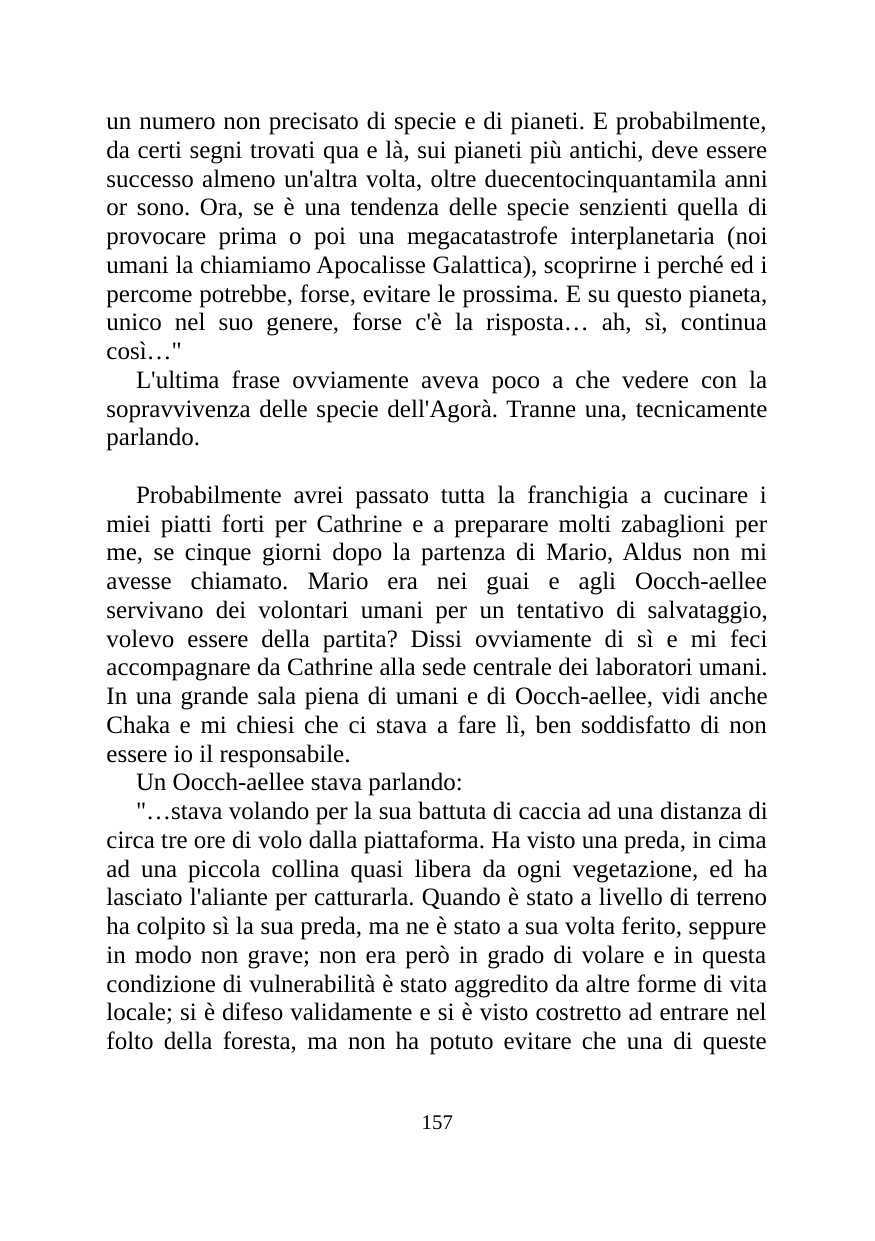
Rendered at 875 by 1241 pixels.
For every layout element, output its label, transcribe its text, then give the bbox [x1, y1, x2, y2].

text "…stava volando per la sua battuta di caccia ad una distanza di circa tre ore di volo dalla piattaforma. Ha visto una preda, in cima ad una piccola collina quasi libera da ogni vegetazione, ed ha lasciato l'aliante per catturarla. Quando è stato a livello di terreno ha colpito sì la sua preda, ma ne è stato a sua volta ferito, seppure in modo non grave; non era però in grado di volare e in questa condizione di vulnerabilità è stato aggredito da altre forme di vita locale; si è difeso validamente e si è visto costretto ad entrare nel folto della foresta, ma non ha potuto evitare che una di queste [106, 796, 768, 1055]
text un numero non precisato di specie e di pianeti. E probabilmente, da certi segni trovati qua e là, sui pianeti più antichi, deve essere successo almeno un'altra volta, oltre duecentocinquantamila anni or sono. Ora, se è una tendenza delle specie senzienti quella di provocare prima o poi una megacatastrofe interplanetaria (noi umani la chiamiamo Apocalisse Galattica), scoprirne i perché ed i percome potrebbe, forse, evitare le prossima. E su questo pianeta, unico nel suo genere, forse c'è la risposta… ah, sì, continua così…" [106, 106, 768, 365]
text L'ultima frase ovviamente aveva poco a che vedere con la sopravvivenza delle specie dell'Agorà. Tranne una, tecnicamente parlando. [106, 365, 768, 451]
text Probabilmente avrei passato tutta la franchigia a cucinare i miei piatti forti per Cathrine e a preparare molti zabaglioni per me, se cinque giorni dopo la partenza di Mario, Aldus non mi avesse chiamato. Mario era nei guai e agli Oocch-aellee servivano dei volontari umani per un tentativo di salvataggio, volevo essere della partita? Dissi ovviamente di sì e mi feci accompagnare da Cathrine alla sede centrale dei laboratori umani. In una grande sala piena di umani e di Oocch-aellee, vidi anche Chaka e mi chiesi che ci stava a fare lì, ben soddisfatto di non essere io il responsabile. [106, 480, 768, 767]
text Un Oocch-aellee stava parlando: [106, 767, 768, 796]
